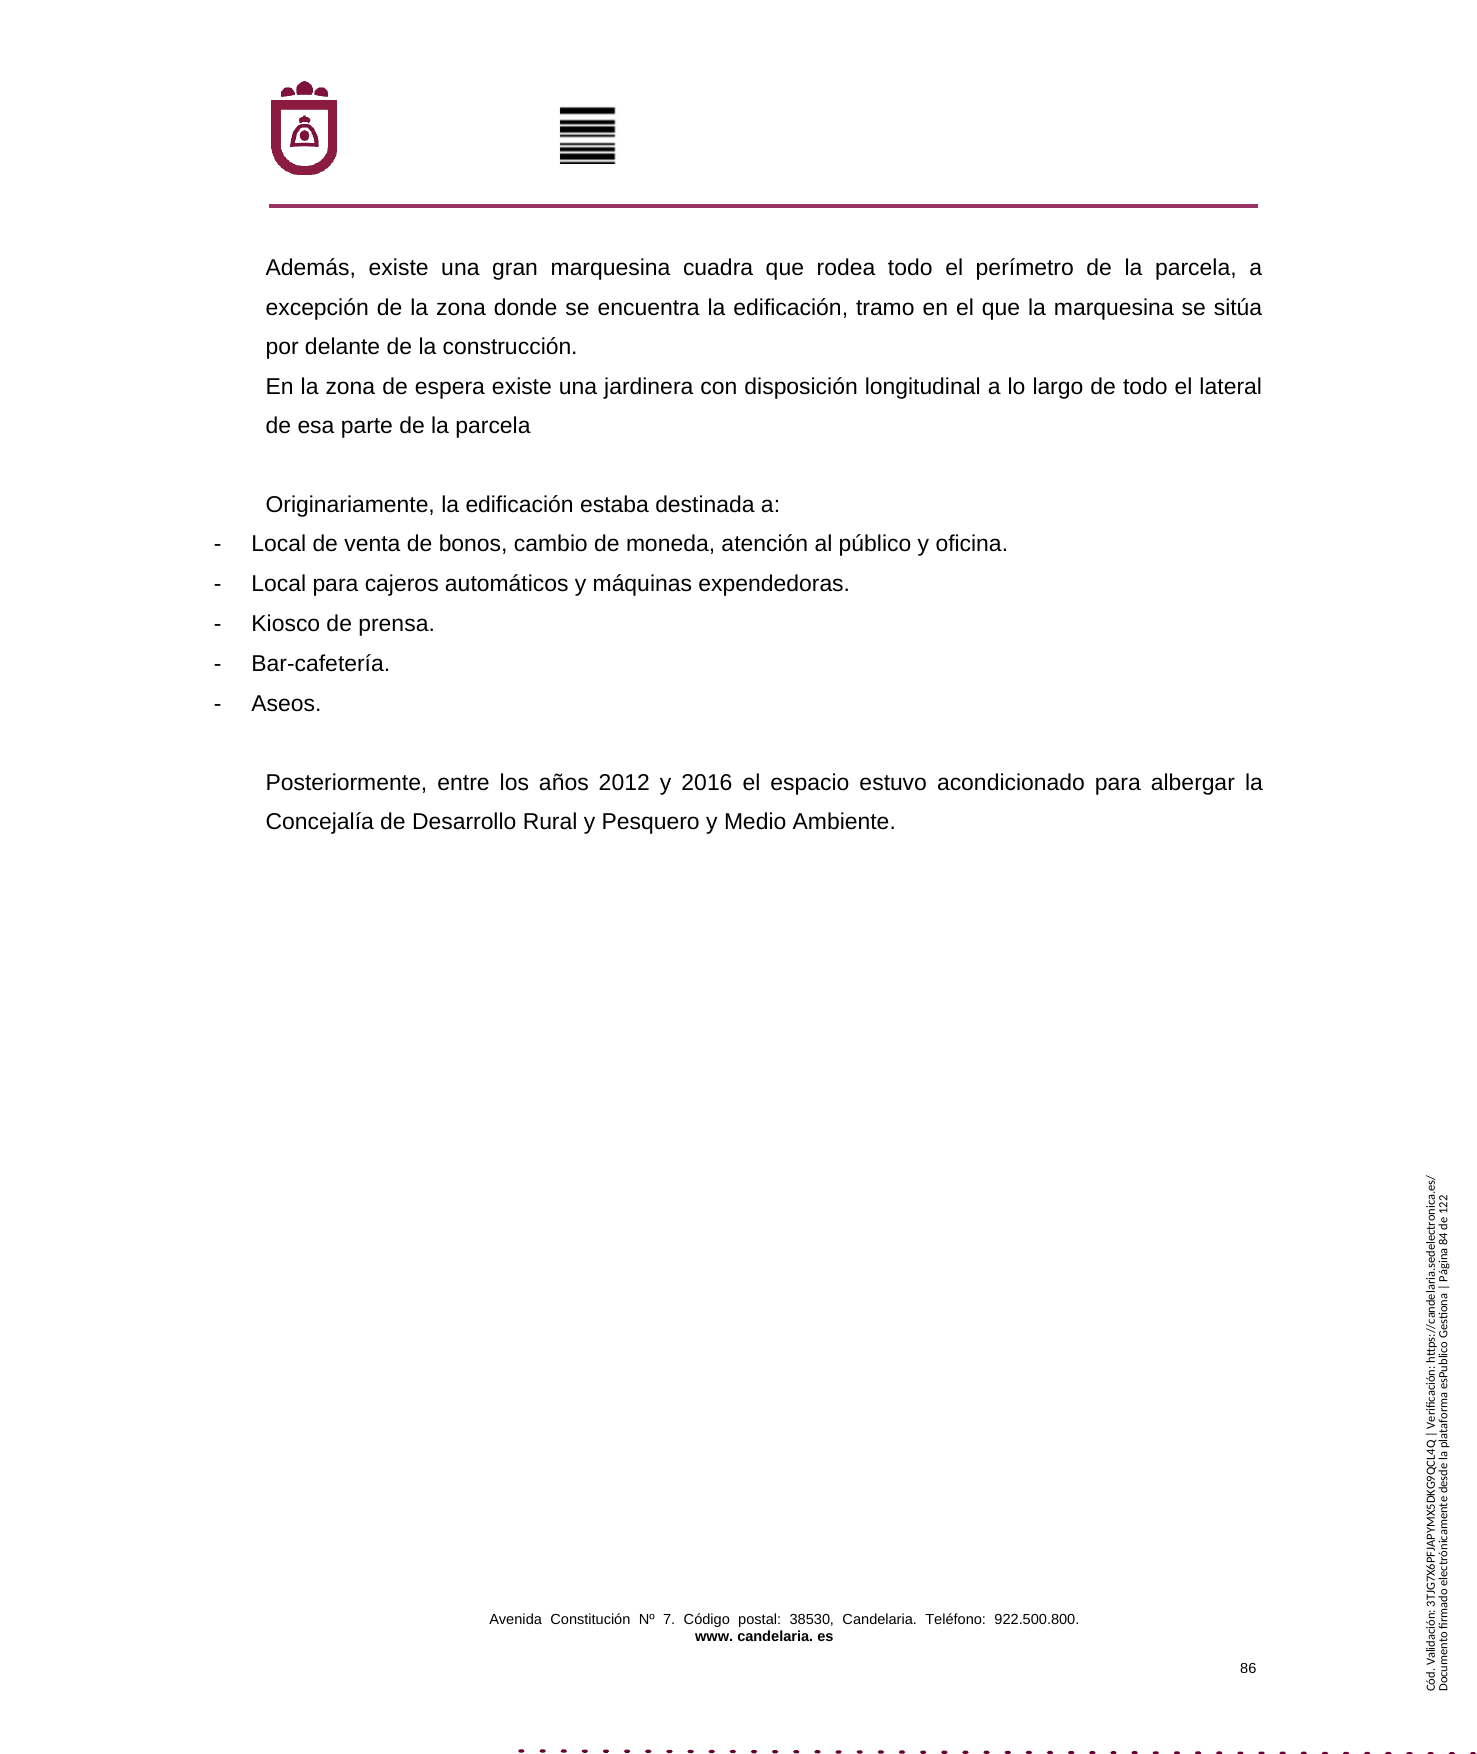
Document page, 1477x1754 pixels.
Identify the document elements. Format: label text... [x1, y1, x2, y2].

text Además, existe una gran marquesina cuadra que rodea todo el perímetro de la parcela, a excepción de la zona donde se encuentra la edificación, tramo en el que la marquesina se sitúa por delante de la construcción. [265, 254, 1263, 359]
text Originariamente, la edificación estaba destinada a: [265, 491, 1263, 517]
text Posteriormente, entre los años 2012 y 2016 el espacio estuvo acondicionado para albergar la Concejalía de Desarrollo Rural y Pesquero y Medio Ambiente. [265, 769, 1263, 834]
list Local para cajeros automáticos y máquinas expendedoras. [214, 570, 1263, 596]
list Aseos. [214, 690, 1263, 716]
text En la zona de espera existe una jardinera con disposición longitudinal a lo largo de todo el lateral de esa parte de la parcela [265, 373, 1263, 438]
list Bar-cafetería. [214, 650, 1263, 676]
list Kiosco de prensa. [214, 610, 1263, 636]
list Local de venta de bonos, cambio de moneda, atención al público y oficina. [214, 530, 1263, 556]
